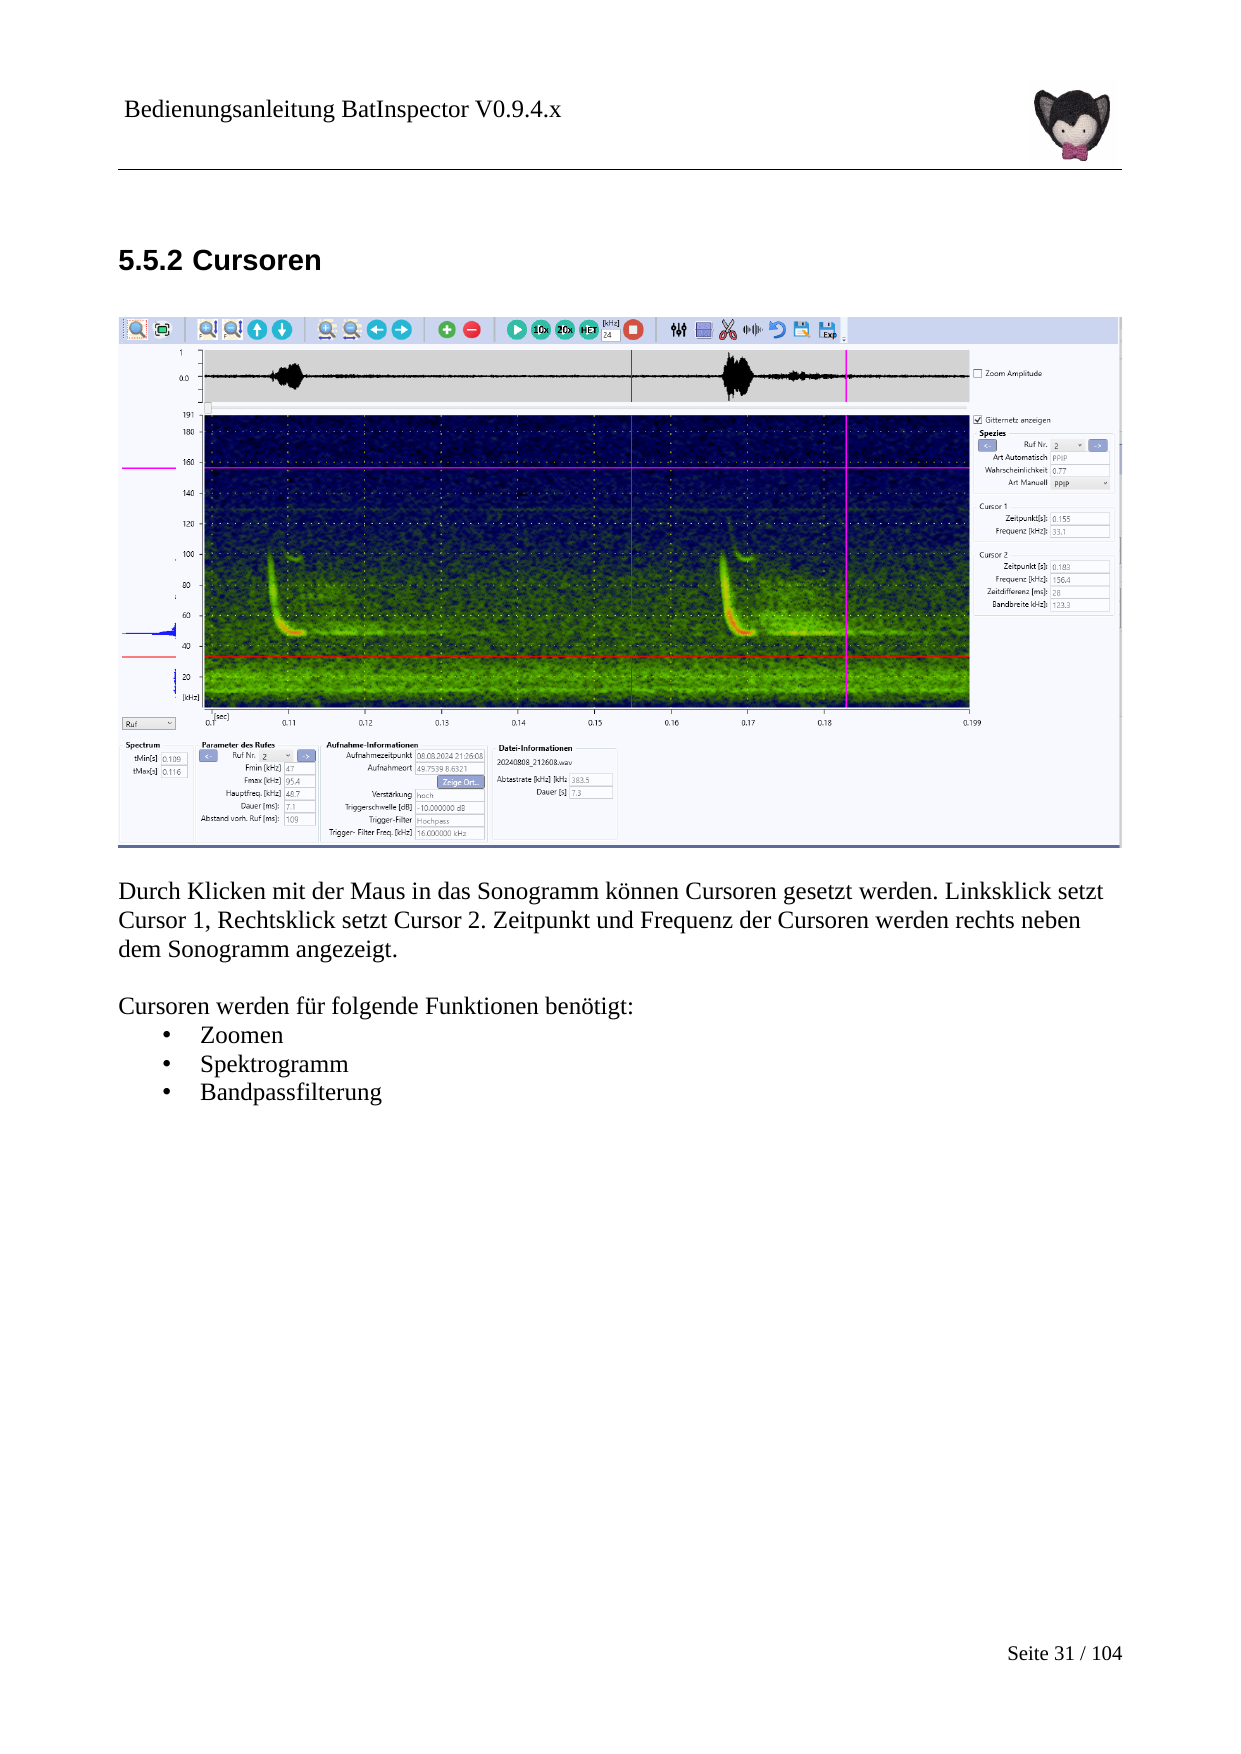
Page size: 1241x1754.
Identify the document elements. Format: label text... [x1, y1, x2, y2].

subtitle Cursoren [118, 243, 1122, 276]
picture [1030, 80, 1119, 169]
text Durch Klicken mit der Maus in das Sonogramm können Cursoren gesetzt werden. Linksklick setzt Cursor 1, Rechtsklick setzt Cursor 2. Zeitpunkt und Frequenz der Cursoren werden rechts neben dem Sonogramm angezeigt. [118, 876, 1122, 962]
picture [118, 317, 1123, 848]
list Zoomen [162, 1020, 1122, 1049]
list Bandpassfilterung [162, 1077, 1122, 1106]
list Spektrogramm [162, 1049, 1122, 1077]
text Cursoren werden für folgende Funktionen benötigt: [118, 991, 1122, 1020]
